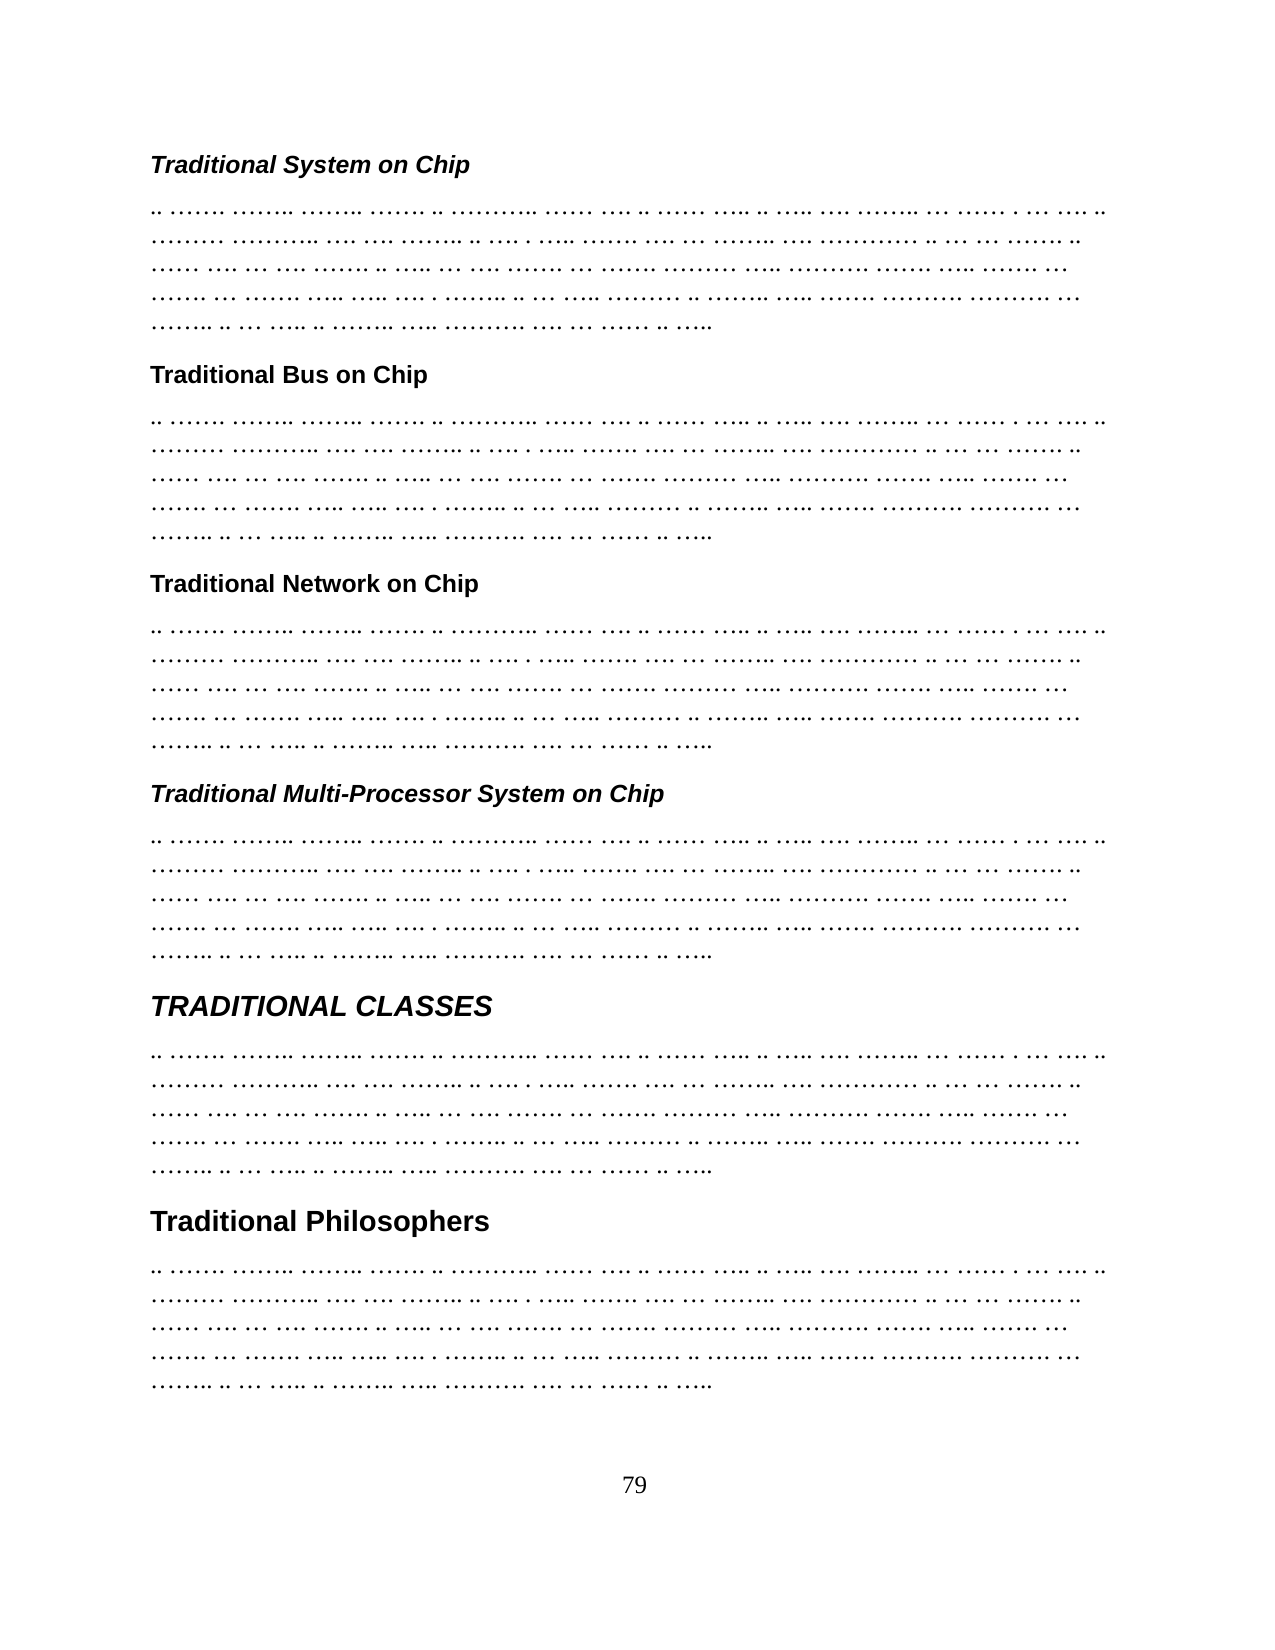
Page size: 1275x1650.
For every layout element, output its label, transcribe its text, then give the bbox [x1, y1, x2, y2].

subtitle Traditional Bus on Chip [150, 360, 1125, 388]
text .. ……. …….. …….. ……. .. ……….. …… …. .. …… ….. .. ….. …. …….. … …… . … …. .. ……… ……….. …. …. …….. .. …. . ….. ……. …. … …….. …. ………… .. … … ……. .. …… …. … …. ……. .. ….. … …. ……. … ……. ……… ….. ………. ……. ….. ……. … ……. … ……. ….. ….. …. . …….. .. … ….. ……… .. …….. ….. ……. ………. ………. … …….. .. … ….. .. …….. ….. ………. …. … …… .. ….. [150, 820, 1125, 964]
text .. ……. …….. …….. ……. .. ……….. …… …. .. …… ….. .. ….. …. …….. … …… . … …. .. ……… ……….. …. …. …….. .. …. . ….. ……. …. … …….. …. ………… .. … … ……. .. …… …. … …. ……. .. ….. … …. ……. … ……. ……… ….. ………. ……. ….. ……. … ……. … ……. ….. ….. …. . …….. .. … ….. ……… .. …….. ….. ……. ………. ………. … …….. .. … ….. .. …….. ….. ………. …. … …… .. ….. [150, 191, 1125, 335]
subtitle TRADITIONAL CLASSES [150, 989, 1125, 1023]
text .. ……. …….. …….. ……. .. ……….. …… …. .. …… ….. .. ….. …. …….. … …… . … …. .. ……… ……….. …. …. …….. .. …. . ….. ……. …. … …….. …. ………… .. … … ……. .. …… …. … …. ……. .. ….. … …. ……. … ……. ……… ….. ………. ……. ….. ……. … ……. … ……. ….. ….. …. . …….. .. … ….. ……… .. …….. ….. ……. ………. ………. … …….. .. … ….. .. …….. ….. ………. …. … …… .. ….. [150, 611, 1125, 754]
text .. ……. …….. …….. ……. .. ……….. …… …. .. …… ….. .. ….. …. …….. … …… . … …. .. ……… ……….. …. …. …….. .. …. . ….. ……. …. … …….. …. ………… .. … … ……. .. …… …. … …. ……. .. ….. … …. ……. … ……. ……… ….. ………. ……. ….. ……. … ……. … ……. ….. ….. …. . …….. .. … ….. ……… .. …….. ….. ……. ………. ………. … …….. .. … ….. .. …….. ….. ………. …. … …… .. ….. [150, 1035, 1125, 1179]
text .. ……. …….. …….. ……. .. ……….. …… …. .. …… ….. .. ….. …. …….. … …… . … …. .. ……… ……….. …. …. …….. .. …. . ….. ……. …. … …….. …. ………… .. … … ……. .. …… …. … …. ……. .. ….. … …. ……. … ……. ……… ….. ………. ……. ….. ……. … ……. … ……. ….. ….. …. . …….. .. … ….. ……… .. …….. ….. ……. ………. ………. … …….. .. … ….. .. …….. ….. ………. …. … …… .. ….. [150, 1250, 1125, 1394]
subtitle Traditional System on Chip [150, 150, 1125, 178]
subtitle Traditional Network on Chip [150, 569, 1125, 598]
subtitle Traditional Philosophers [150, 1204, 1125, 1237]
subtitle Traditional Multi-Processor System on Chip [150, 779, 1125, 808]
text .. ……. …….. …….. ……. .. ……….. …… …. .. …… ….. .. ….. …. …….. … …… . … …. .. ……… ……….. …. …. …….. .. …. . ….. ……. …. … …….. …. ………… .. … … ……. .. …… …. … …. ……. .. ….. … …. ……. … ……. ……… ….. ………. ……. ….. ……. … ……. … ……. ….. ….. …. . …….. .. … ….. ……… .. …….. ….. ……. ………. ………. … …….. .. … ….. .. …….. ….. ………. …. … …… .. ….. [150, 401, 1125, 544]
